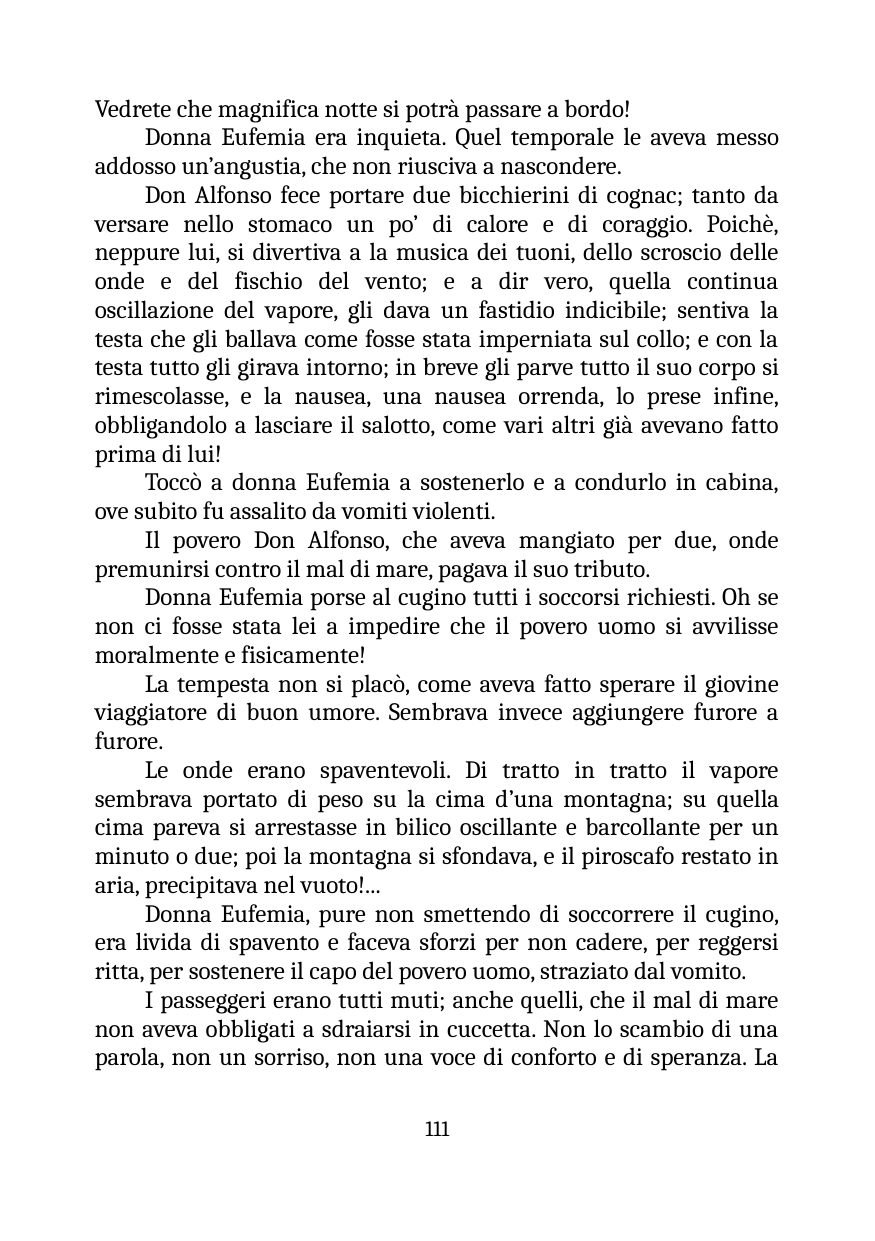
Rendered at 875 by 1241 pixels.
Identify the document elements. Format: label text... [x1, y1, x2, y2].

text Donna Eufemia porse al cugino tutti i soccorsi richiesti. Oh se non ci fosse stata lei a impedire che il povero uomo si avvilisse moralmente e fisicamente! [94, 583, 779, 669]
text I passeggeri erano tutti muti; anche quelli, che il mal di mare non aveva obbligati a sdraiarsi in cuccetta. Non lo scambio di una parola, non un sorriso, non una voce di conforto e di speranza. La [94, 986, 779, 1072]
text Toccò a donna Eufemia a sostenerlo e a condurlo in cabina, ove subito fu assalito da vomiti violenti. [94, 468, 779, 526]
text Le onde erano spaventevoli. Di tratto in tratto il vapore sembrava portato di peso su la cima d’una montagna; su quella cima pareva si arrestasse in bilico oscillante e barcollante per un minuto o due; poi la montagna si sfondava, e il piroscafo restato in aria, precipitava nel vuoto!... [94, 756, 779, 899]
text Donna Eufemia, pure non smettendo di soccorrere il cugino, era livida di spavento e faceva sforzi per non cadere, per reggersi ritta, per sostenere il capo del povero uomo, straziato dal vomito. [94, 899, 779, 986]
text Vedrete che magnifica notte si potrà passare a bordo! [94, 94, 779, 123]
text Don Alfonso fece portare due bicchierini di cognac; tanto da versare nello stomaco un po’ di calore e di coraggio. Poichè, neppure lui, si divertiva a la musica dei tuoni, dello scroscio delle onde e del fischio del vento; e a dir vero, quella continua oscillazione del vapore, gli dava un fastidio indicibile; sentiva la testa che gli ballava come fosse stata imperniata sul collo; e con la testa tutto gli girava intorno; in breve gli parve tutto il suo corpo si rimescolasse, e la nausea, una nausea orrenda, lo prese infine, obbligandolo a lasciare il salotto, come vari altri già avevano fatto prima di lui! [94, 181, 779, 468]
text Donna Eufemia era inquieta. Quel temporale le aveva messo addosso un’angustia, che non riusciva a nascondere. [94, 123, 779, 181]
text Il povero Don Alfonso, che aveva mangiato per due, onde premunirsi contro il mal di mare, pagava il suo tributo. [94, 526, 779, 583]
text La tempesta non si placò, come aveva fatto sperare il giovine viaggiatore di buon umore. Sembrava invece aggiungere furore a furore. [94, 669, 779, 756]
